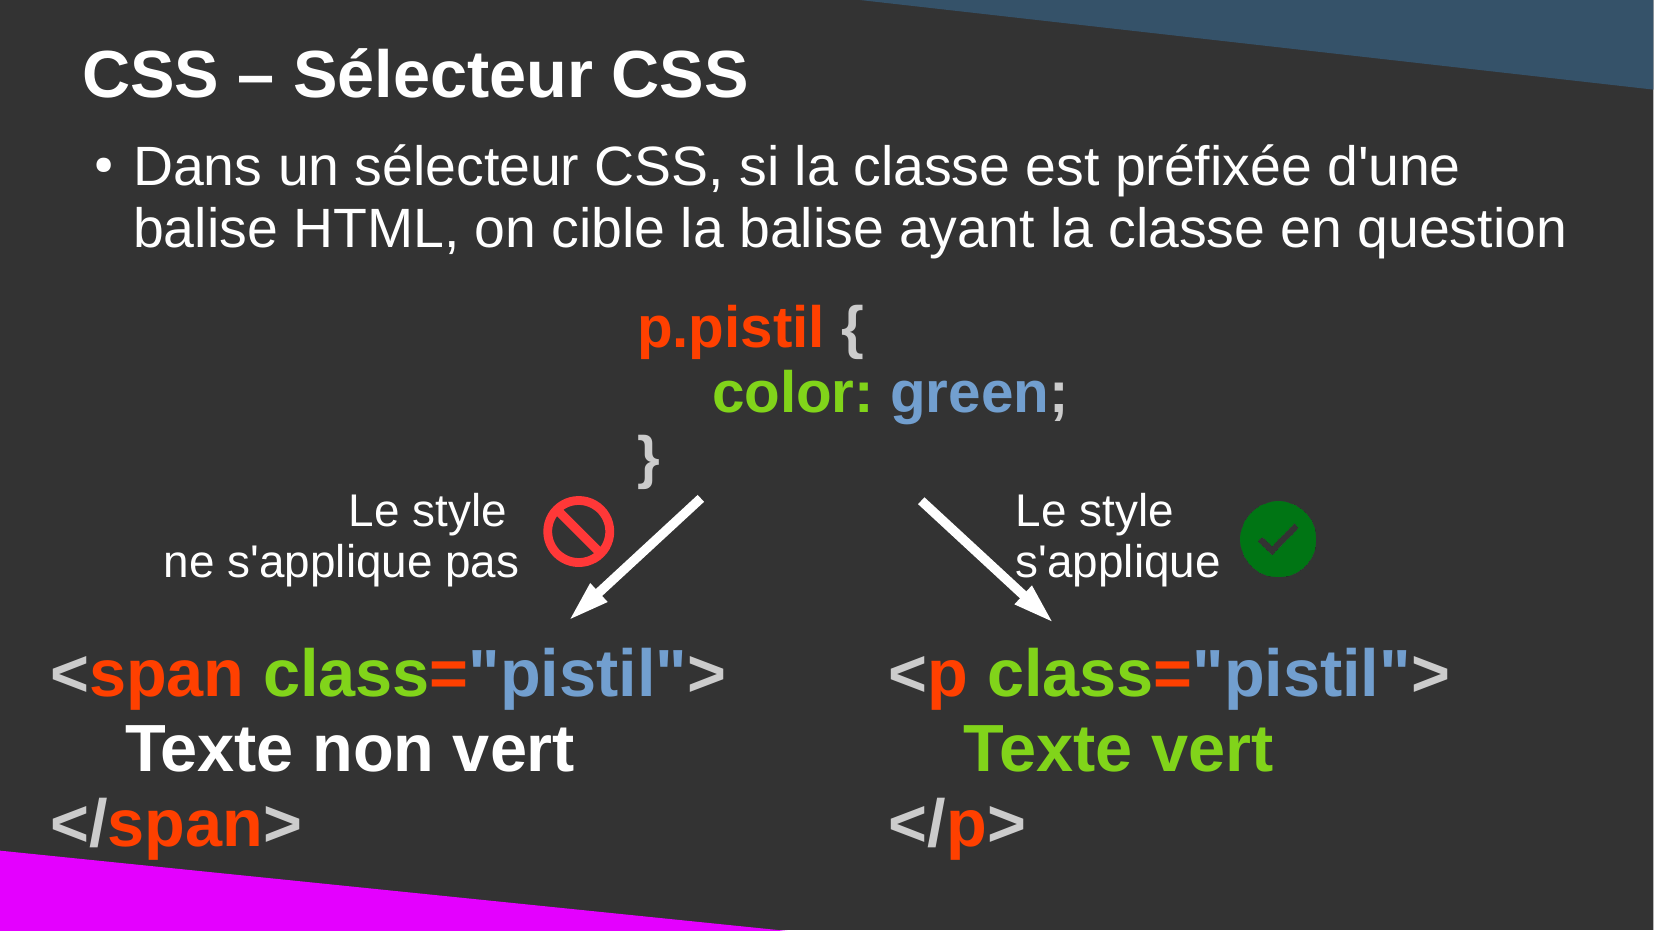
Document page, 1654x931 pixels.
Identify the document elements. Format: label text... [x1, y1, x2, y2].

title Le style s'applique [1015, 484, 1382, 588]
text_box [0, 850, 788, 931]
text_box <p class="pistil"> Texte vert </p> [874, 628, 1617, 869]
text_box [543, 496, 615, 567]
picture [1240, 501, 1316, 577]
text_box p.pistil { color: green; } [622, 287, 1099, 498]
title CSS – Sélecteur CSS [82, 37, 1571, 114]
text_box [859, 0, 1654, 90]
title Le style ne s'applique pas [153, 484, 520, 588]
list Dans un sélecteur CSS, si la classe est préfixée d'une balise HTML, on cible la balise ayant la classe en question [80, 135, 1605, 308]
text_box <span class="pistil"> Texte non vert </span> [35, 628, 779, 869]
